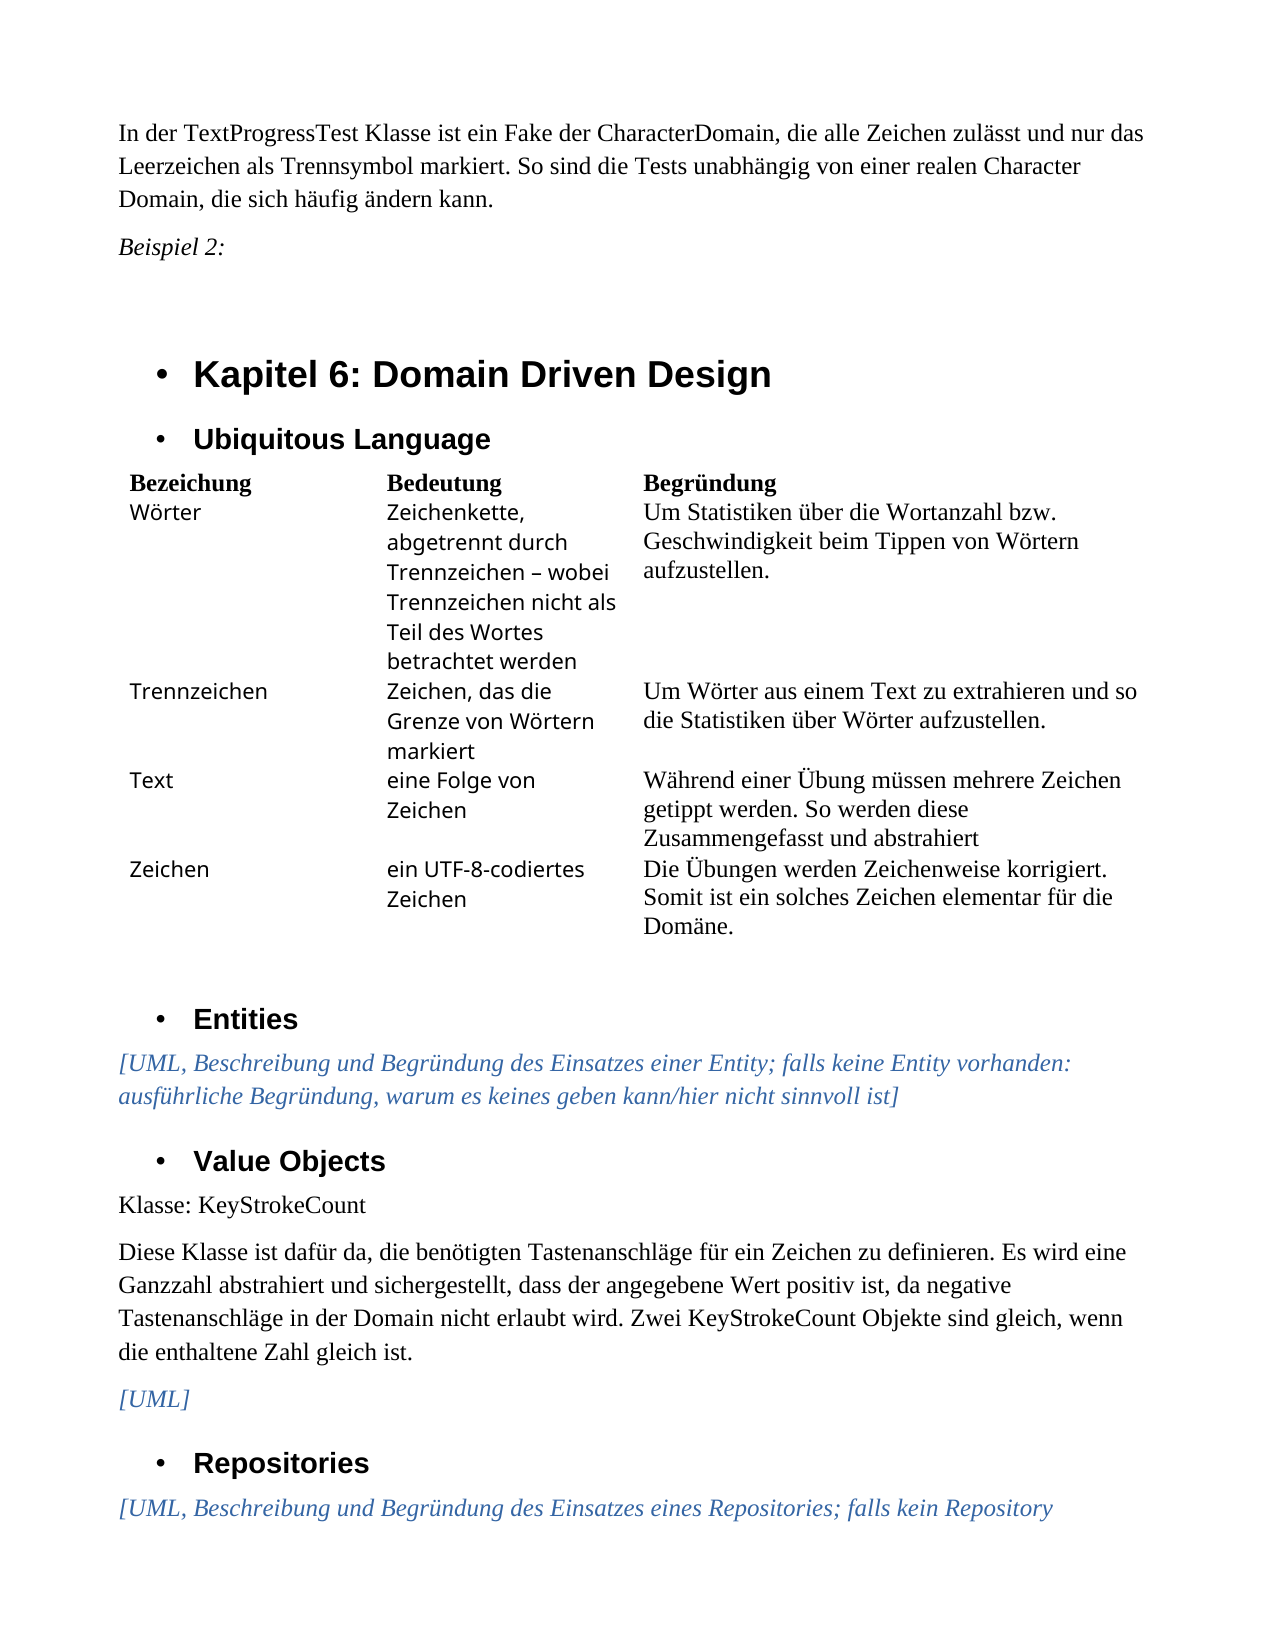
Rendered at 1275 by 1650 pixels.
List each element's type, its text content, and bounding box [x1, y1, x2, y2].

table_cell Zeichenkette, abgetrennt durch Trennzeichen – wobei Trennzeichen nicht als Teil des Wortes betrachtet werden [375, 497, 632, 676]
table_header Bedeutung [375, 469, 632, 497]
table_cell Um Statistiken über die Wortanzahl bzw. Geschwindigkeit beim Tippen von Wörtern aufzustellen. [632, 497, 1164, 676]
table_cell Während einer Übung müssen mehrere Zeichen getippt werden. So werden diese Zusammengefasst und abstrahiert [632, 765, 1164, 854]
table_cell eine Folge von Zeichen [375, 765, 632, 854]
text Diese Klasse ist dafür da, die benötigten Tastenanschläge für ein Zeichen zu definieren. Es wird eine Ganzzahl abstrahiert und sichergestellt, dass der angegebene Wert positiv ist, da negative Tastenanschläge in der Domain nicht erlaubt wird. Zwei KeyStrokeCount Objekte sind gleich, wenn die enthaltene Zahl gleich ist. [118, 1237, 1157, 1365]
subtitle Kapitel 6: Domain Driven Design [156, 352, 1157, 395]
text Beispiel 2: [118, 232, 1157, 261]
table_cell ein UTF-8-codiertes Zeichen [375, 854, 632, 940]
table_cell Wörter [118, 497, 375, 676]
text [UML, Beschreibung und Begründung des Einsatzes einer Entity; falls keine Entity vorhanden: ausführliche Begründung, warum es keines geben kann/hier nicht sinnvoll ist] [118, 1048, 1157, 1110]
text [UML, Beschreibung und Begründung des Einsatzes eines Repositories; falls kein Repository [118, 1493, 1157, 1521]
text In der TextProgressTest Klasse ist ein Fake der CharacterDomain, die alle Zeichen zulässt und nur das Leerzeichen als Trennsymbol markiert. So sind die Tests unabhängig von einer realen Character Domain, die sich häufig ändern kann. [118, 118, 1157, 213]
table_cell Um Wörter aus einem Text zu extrahieren und so die Statistiken über Wörter aufzustellen. [632, 676, 1164, 765]
subtitle Ubiquitous Language [156, 422, 1157, 456]
table_cell Text [118, 765, 375, 854]
subtitle Value Objects [156, 1144, 1157, 1177]
table_header Bezeichung [118, 469, 375, 497]
table_header Begründung [632, 469, 1164, 497]
text [UML] [118, 1384, 1157, 1413]
table_cell Die Übungen werden Zeichenweise korrigiert. Somit ist ein solches Zeichen elementar für die Domäne. [632, 854, 1164, 940]
text Klasse: KeyStrokeCount [118, 1190, 1157, 1219]
table_cell Zeichen, das die Grenze von Wörtern markiert [375, 676, 632, 765]
table_cell Trennzeichen [118, 676, 375, 765]
subtitle Entities [156, 1002, 1157, 1036]
table_cell Zeichen [118, 854, 375, 940]
subtitle Repositories [156, 1446, 1157, 1480]
